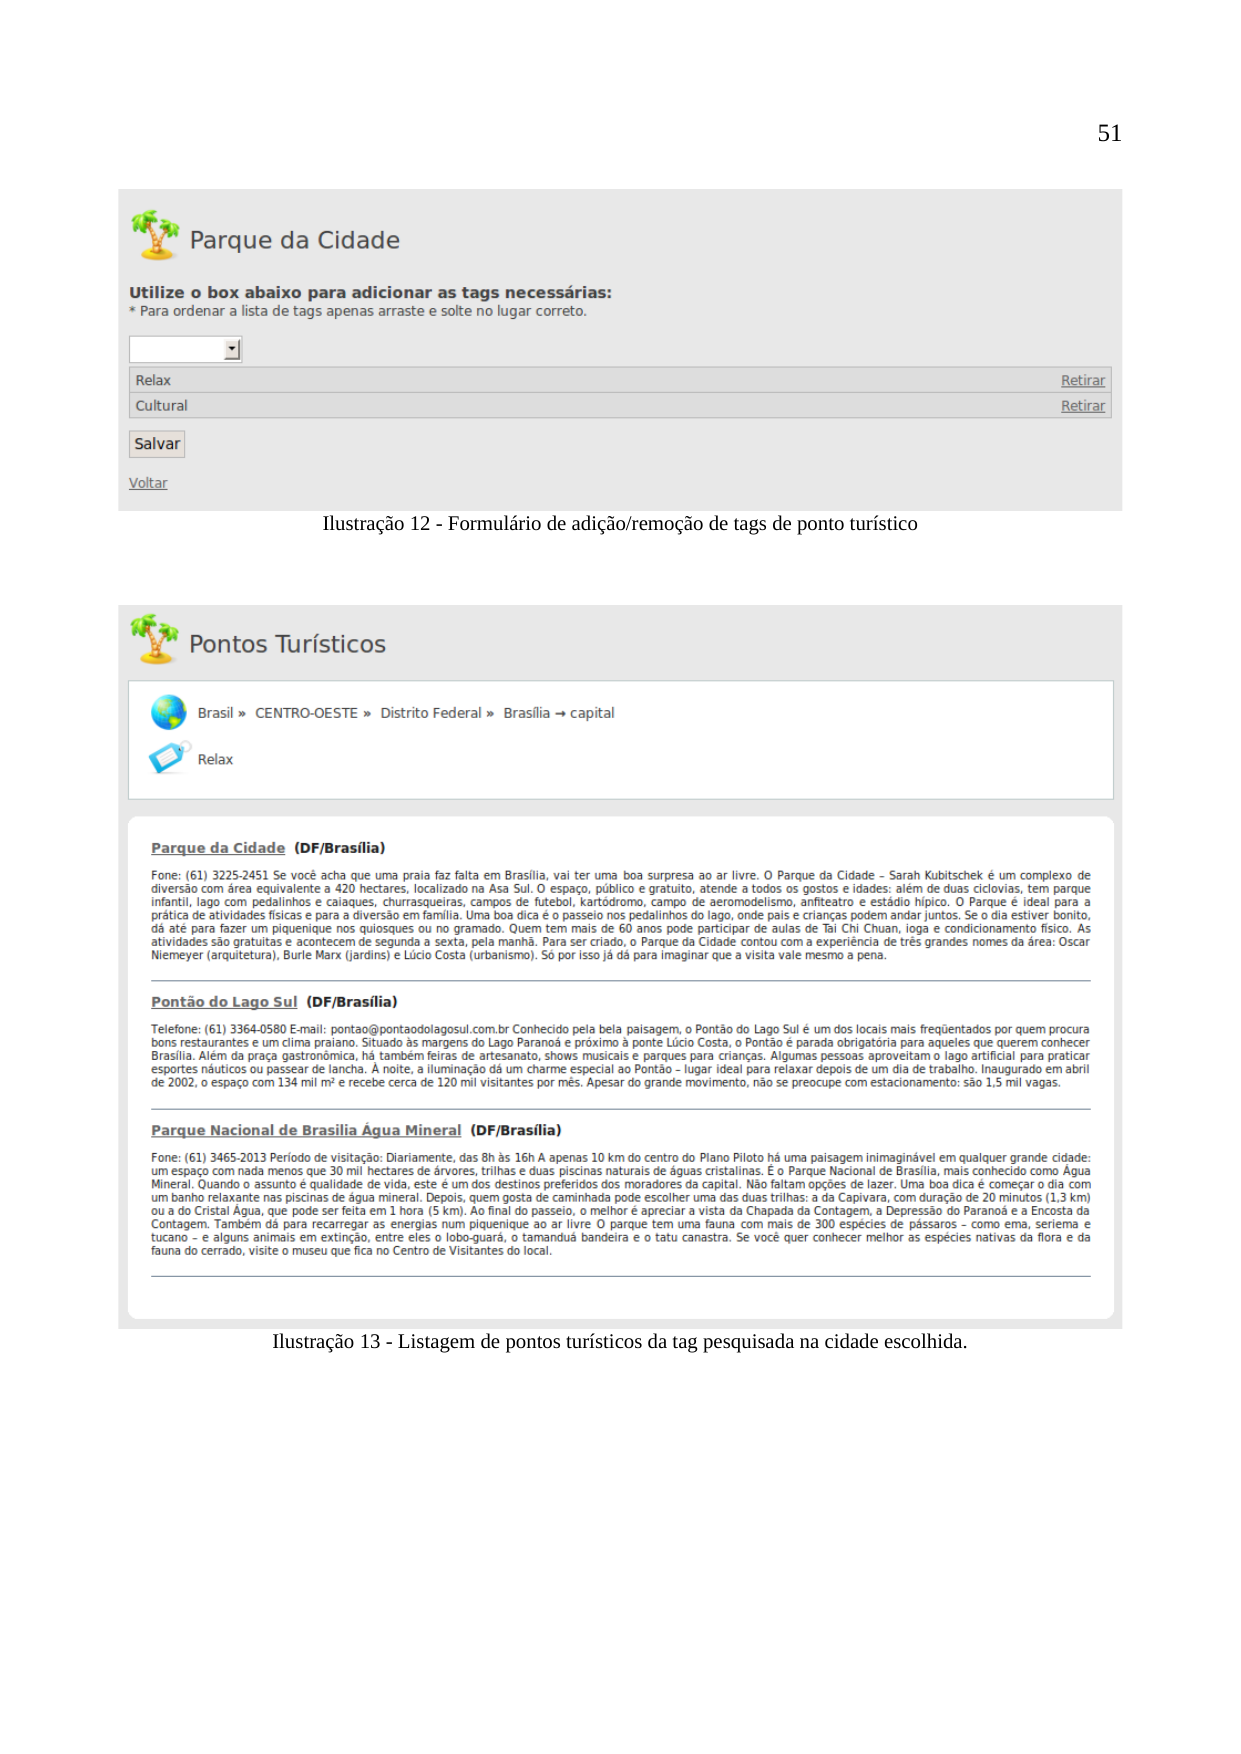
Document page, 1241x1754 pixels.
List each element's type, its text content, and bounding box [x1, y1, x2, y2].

picture [118, 605, 1123, 1329]
text Ilustração 12 - Formulário de adição/remoção de tags de ponto turístico [118, 511, 1122, 535]
text Ilustração 13 - Listagem de pontos turísticos da tag pesquisada na cidade escolhida. [118, 1329, 1122, 1353]
picture [118, 189, 1123, 511]
